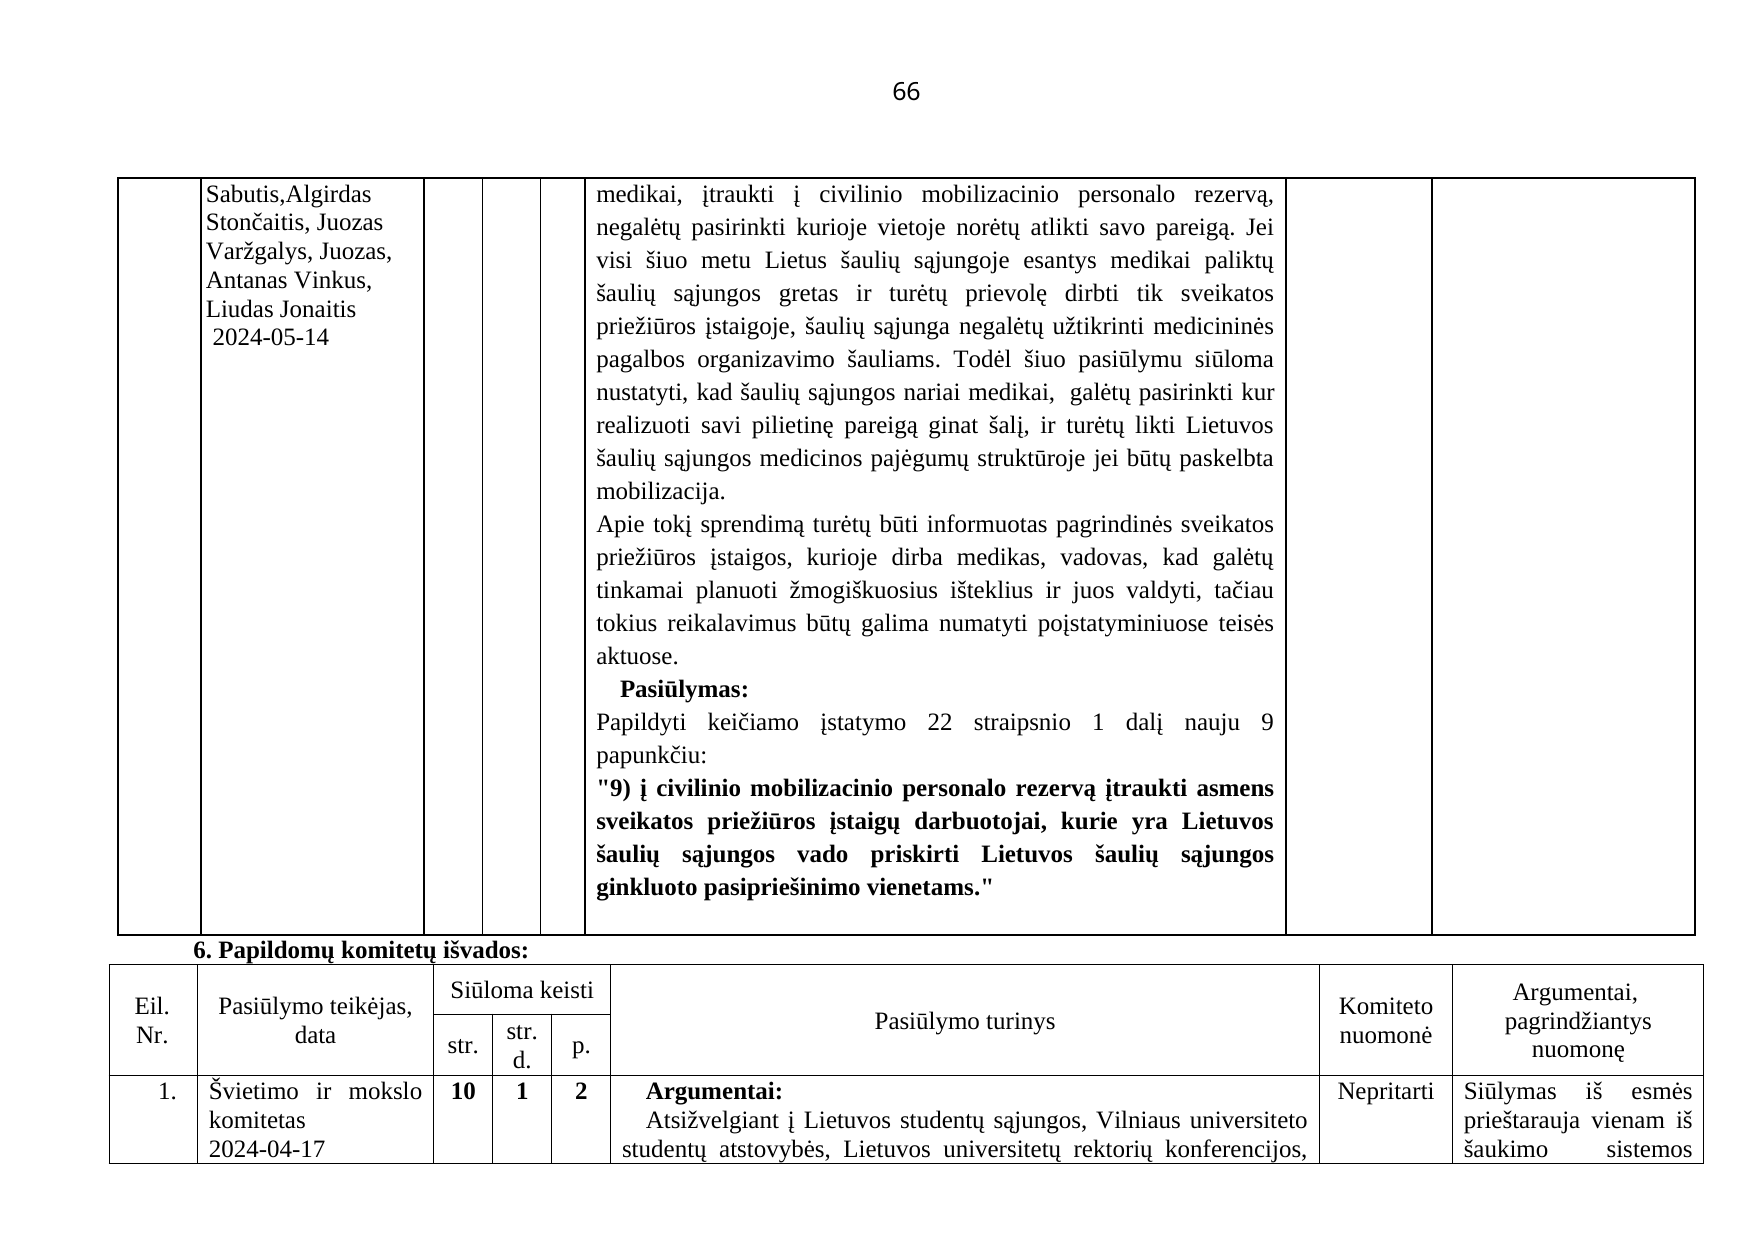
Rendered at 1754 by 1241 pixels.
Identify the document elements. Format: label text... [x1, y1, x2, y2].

table_cell 2 [552, 1076, 610, 1162]
table_header Komiteto nuomonė [1320, 965, 1452, 1075]
table_header Eil. Nr. [110, 965, 197, 1075]
table_cell str. d. [493, 1015, 551, 1075]
table_cell [110, 1076, 197, 1162]
table_cell 1 [493, 1076, 551, 1162]
table_cell [483, 179, 540, 934]
table_header Pasiūlymo turinys [611, 965, 1319, 1075]
table_cell Švietimo ir mokslo komitetas 2024-04-17 [198, 1076, 433, 1162]
table_cell Sabutis,Algirdas Stončaitis, Juozas Varžgalys, Juozas, Antanas Vinkus, Liudas Jonaitis 2024-05-14 [202, 179, 423, 934]
table_cell [425, 179, 482, 934]
table_cell medikai, įtraukti į civilinio mobilizacinio personalo rezervą, negalėtų pasirinkti kurioje vietoje norėtų atlikti savo pareigą. Jei visi šiuo metu Lietus šaulių sąjungoje esantys medikai paliktų šaulių sąjungos gretas ir turėtų prievolę dirbti tik sveikatos priežiūros įstaigoje, šaulių sąjunga negalėtų užtikrinti medicininės pagalbos organizavimo šauliams. Todėl šiuo pasiūlymu siūloma nustatyti, kad šaulių sąjungos nariai medikai, galėtų pasirinkti kur realizuoti savi pilietinę pareigą ginat šalį, ir turėtų likti Lietuvos šaulių sąjungos medicinos pajėgumų struktūroje jei būtų paskelbta mobilizacija. Apie tokį sprendimą turėtų būti informuotas pagrindinės sveikatos priežiūros įstaigos, kurioje dirba medikas, vadovas, kad galėtų tinkamai planuoti žmogiškuosius išteklius ir juos valdyti, tačiau tokius reikalavimus būtų galima numatyti poįstatyminiuose teisės aktuose. Pasiūlymas: Papildyti keičiamo įstatymo 22 straipsnio 1 dalį nauju 9 papunkčiu: "9) į civilinio mobilizacinio personalo rezervą įtraukti asmens sveikatos priežiūros įstaigų darbuotojai, kurie yra Lietuvos šaulių sąjungos vado priskirti Lietuvos šaulių sąjungos ginkluoto pasipriešinimo vienetams." [586, 179, 1285, 934]
subtitle 6. Papildomų komitetų išvados: [118, 936, 1695, 964]
table_cell Argumentai: Atsižvelgiant į Lietuvos studentų sąjungos, Vilniaus universiteto studentų atstovybės, Lietuvos universitetų rektorių konferencijos, [611, 1076, 1319, 1162]
table_cell [1287, 179, 1431, 934]
table_cell str. [434, 1015, 492, 1075]
table_cell Siūlymas iš esmės prieštarauja vienam iš šaukimo sistemos [1453, 1076, 1703, 1162]
table_cell Nepritarti [1320, 1076, 1452, 1162]
table_header Pasiūlymo teikėjas, data [198, 965, 433, 1075]
table_cell [1433, 179, 1694, 934]
table_header Siūloma keisti [434, 965, 610, 1013]
table_cell 10 [434, 1076, 492, 1162]
table_cell [119, 179, 200, 934]
table_cell p. [552, 1015, 610, 1075]
table_header Argumentai, pagrindžiantys nuomonę [1453, 965, 1703, 1075]
table_cell [541, 179, 584, 934]
